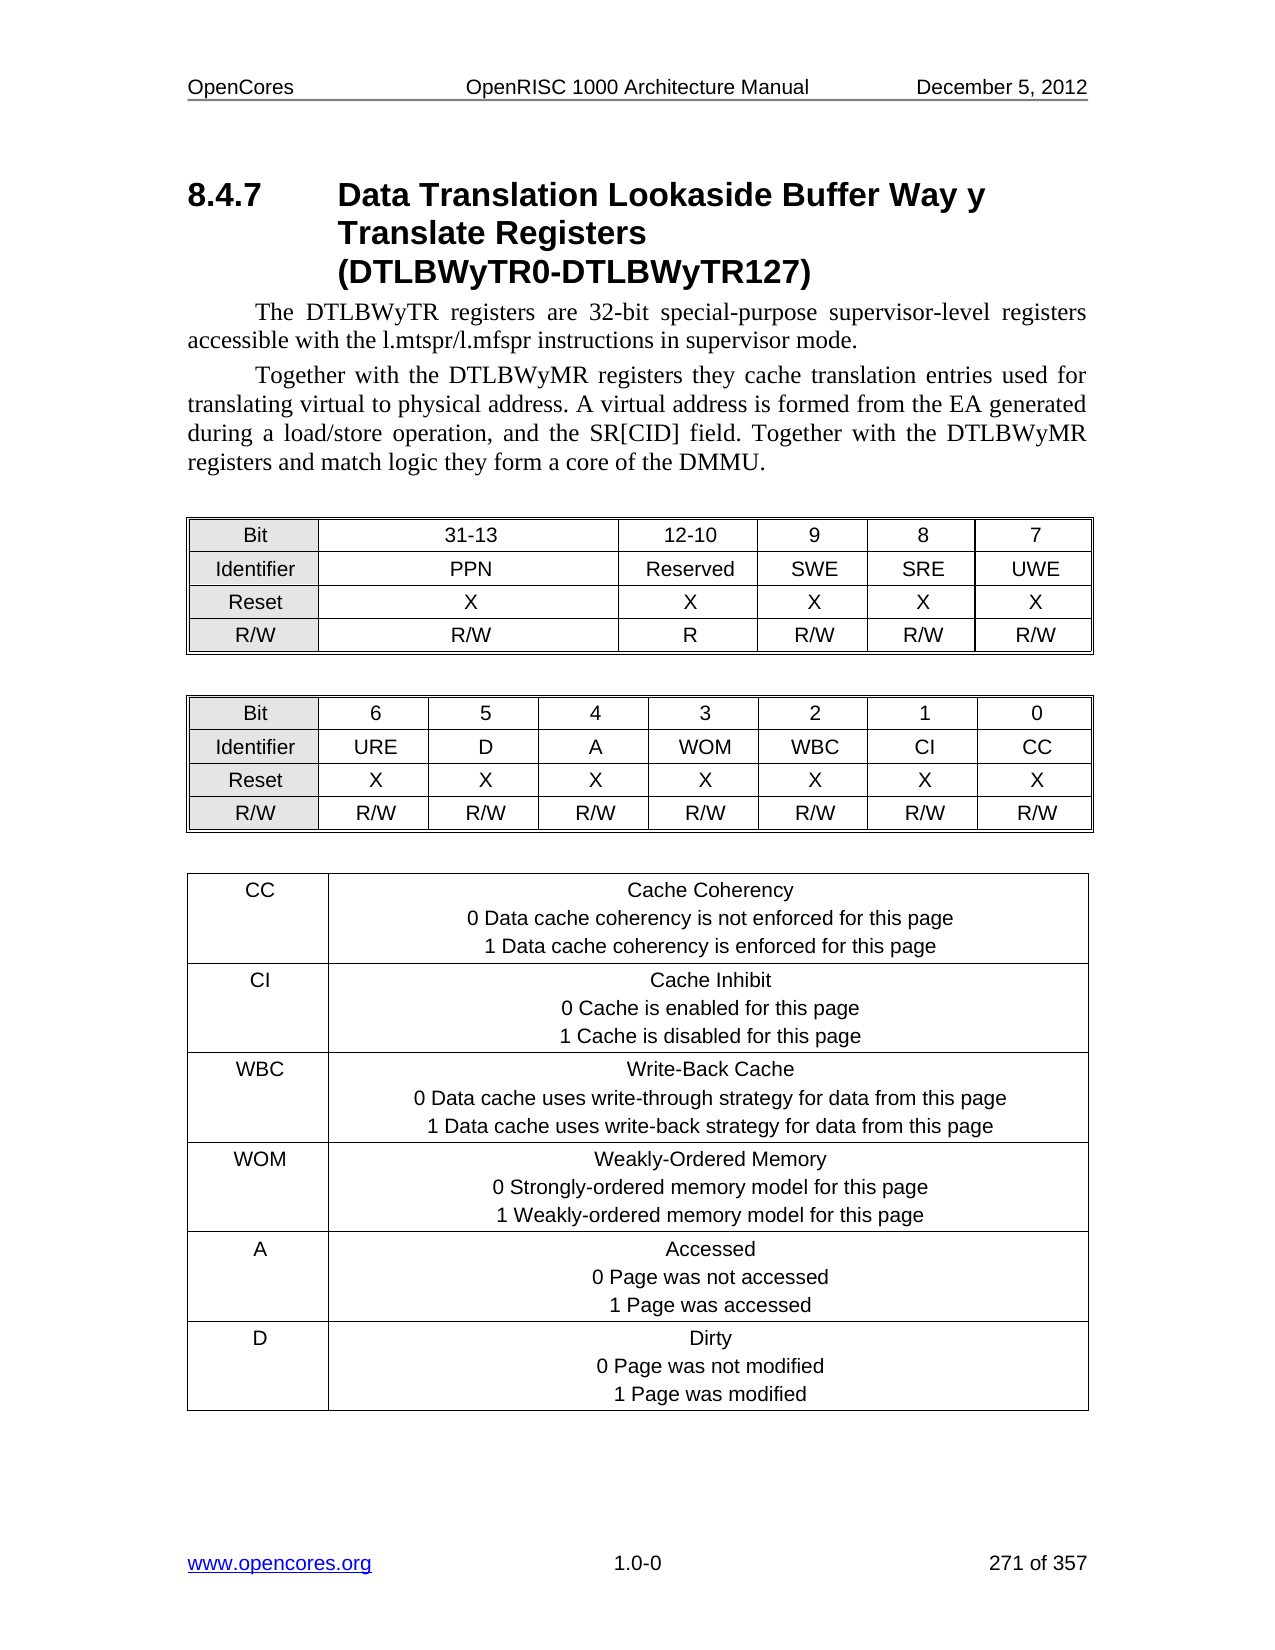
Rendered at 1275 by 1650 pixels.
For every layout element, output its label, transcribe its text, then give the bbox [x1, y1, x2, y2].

table_cell X [978, 764, 1091, 796]
table_cell R/W [649, 797, 758, 829]
table_cell CI [868, 730, 977, 763]
table_cell X [429, 764, 538, 796]
table_cell R/W [429, 797, 538, 829]
text Together with the DTLBWyMR registers they cache translation entries used for translating virtual to physical address. A virtual address is formed from the EA generated during a load/store operation, and the SR[CID] field. Together with the DTLBWyMR registers and match logic they form a core of the DMMU. [187, 360, 1087, 475]
table_cell R/W [758, 619, 867, 651]
table_cell X [868, 586, 974, 618]
table_header 5 [429, 698, 538, 729]
table_cell A [539, 730, 648, 763]
text The DTLBWyTR registers are 32-bit special-purpose supervisor-level registers accessible with the l.mtspr/l.mfspr instructions in supervisor mode. [187, 297, 1087, 354]
table_cell WOM [649, 730, 758, 763]
table_cell WBC [188, 1053, 328, 1142]
table_cell UWE [976, 552, 1091, 584]
table_cell Cache Inhibit 0 Cache is enabled for this page 1 Cache is disabled for this page [329, 964, 1088, 1052]
subtitle Data Translation Lookaside Buffer Way y Translate Registers (DTLBWyTR0-DTLBWyTR127) [187, 175, 1087, 290]
table_cell R/W [868, 797, 977, 829]
table_cell WBC [759, 730, 867, 763]
table_cell SWE [758, 552, 867, 584]
table_cell PPN [319, 552, 618, 584]
table_cell X [976, 586, 1091, 618]
table_header 2 [759, 698, 867, 729]
table_cell Write-Back Cache 0 Data cache uses write-through strategy for data from this page 1 Data cache uses write-back strategy for data from this page [329, 1053, 1088, 1142]
table_cell Weakly-Ordered Memory 0 Strongly-ordered memory model for this page 1 Weakly-ordered memory model for this page [329, 1143, 1088, 1231]
table_cell R/W [978, 797, 1091, 829]
table_cell X [619, 586, 757, 618]
table_cell R/W [976, 619, 1091, 651]
table_header 0 [978, 698, 1091, 729]
table_header CC [188, 874, 328, 962]
table_cell R [619, 619, 757, 651]
table_cell R/W [539, 797, 648, 829]
table_cell X [649, 764, 758, 796]
table_header 12-10 [619, 520, 757, 551]
table_cell X [868, 764, 977, 796]
table_cell URE [319, 730, 428, 763]
table_cell Dirty 0 Page was not modified 1 Page was modified [329, 1322, 1088, 1410]
table_cell SRE [868, 552, 974, 584]
table_cell A [188, 1232, 328, 1321]
table_header 7 [976, 520, 1091, 551]
table_header 3 [649, 698, 758, 729]
table_cell Reset [190, 586, 318, 618]
table_cell Identifier [190, 730, 318, 763]
table_header 8 [868, 520, 974, 551]
table_cell X [758, 586, 867, 618]
table_cell X [759, 764, 867, 796]
table_header 31-13 [319, 520, 618, 551]
table_cell X [319, 764, 428, 796]
table_cell R/W [319, 797, 428, 829]
table_cell CC [978, 730, 1091, 763]
table_cell R/W [190, 797, 318, 829]
table_cell D [188, 1322, 328, 1410]
table_header 9 [758, 520, 867, 551]
table_cell X [319, 586, 618, 618]
table_header 6 [319, 698, 428, 729]
table_cell Reserved [619, 552, 757, 584]
table_header Cache Coherency 0 Data cache coherency is not enforced for this page 1 Data cache coherency is enforced for this page [329, 874, 1088, 962]
table_cell R/W [190, 619, 318, 651]
table_cell WOM [188, 1143, 328, 1231]
table_cell Reset [190, 764, 318, 796]
table_cell R/W [759, 797, 867, 829]
table_cell Identifier [190, 552, 318, 584]
table_header Bit [190, 698, 318, 729]
table_cell X [539, 764, 648, 796]
table_cell R/W [868, 619, 974, 651]
table_cell CI [188, 964, 328, 1052]
table_header Bit [190, 520, 318, 551]
table_cell R/W [319, 619, 618, 651]
table_header 4 [539, 698, 648, 729]
table_cell D [429, 730, 538, 763]
table_header 1 [868, 698, 977, 729]
table_cell Accessed 0 Page was not accessed 1 Page was accessed [329, 1232, 1088, 1321]
